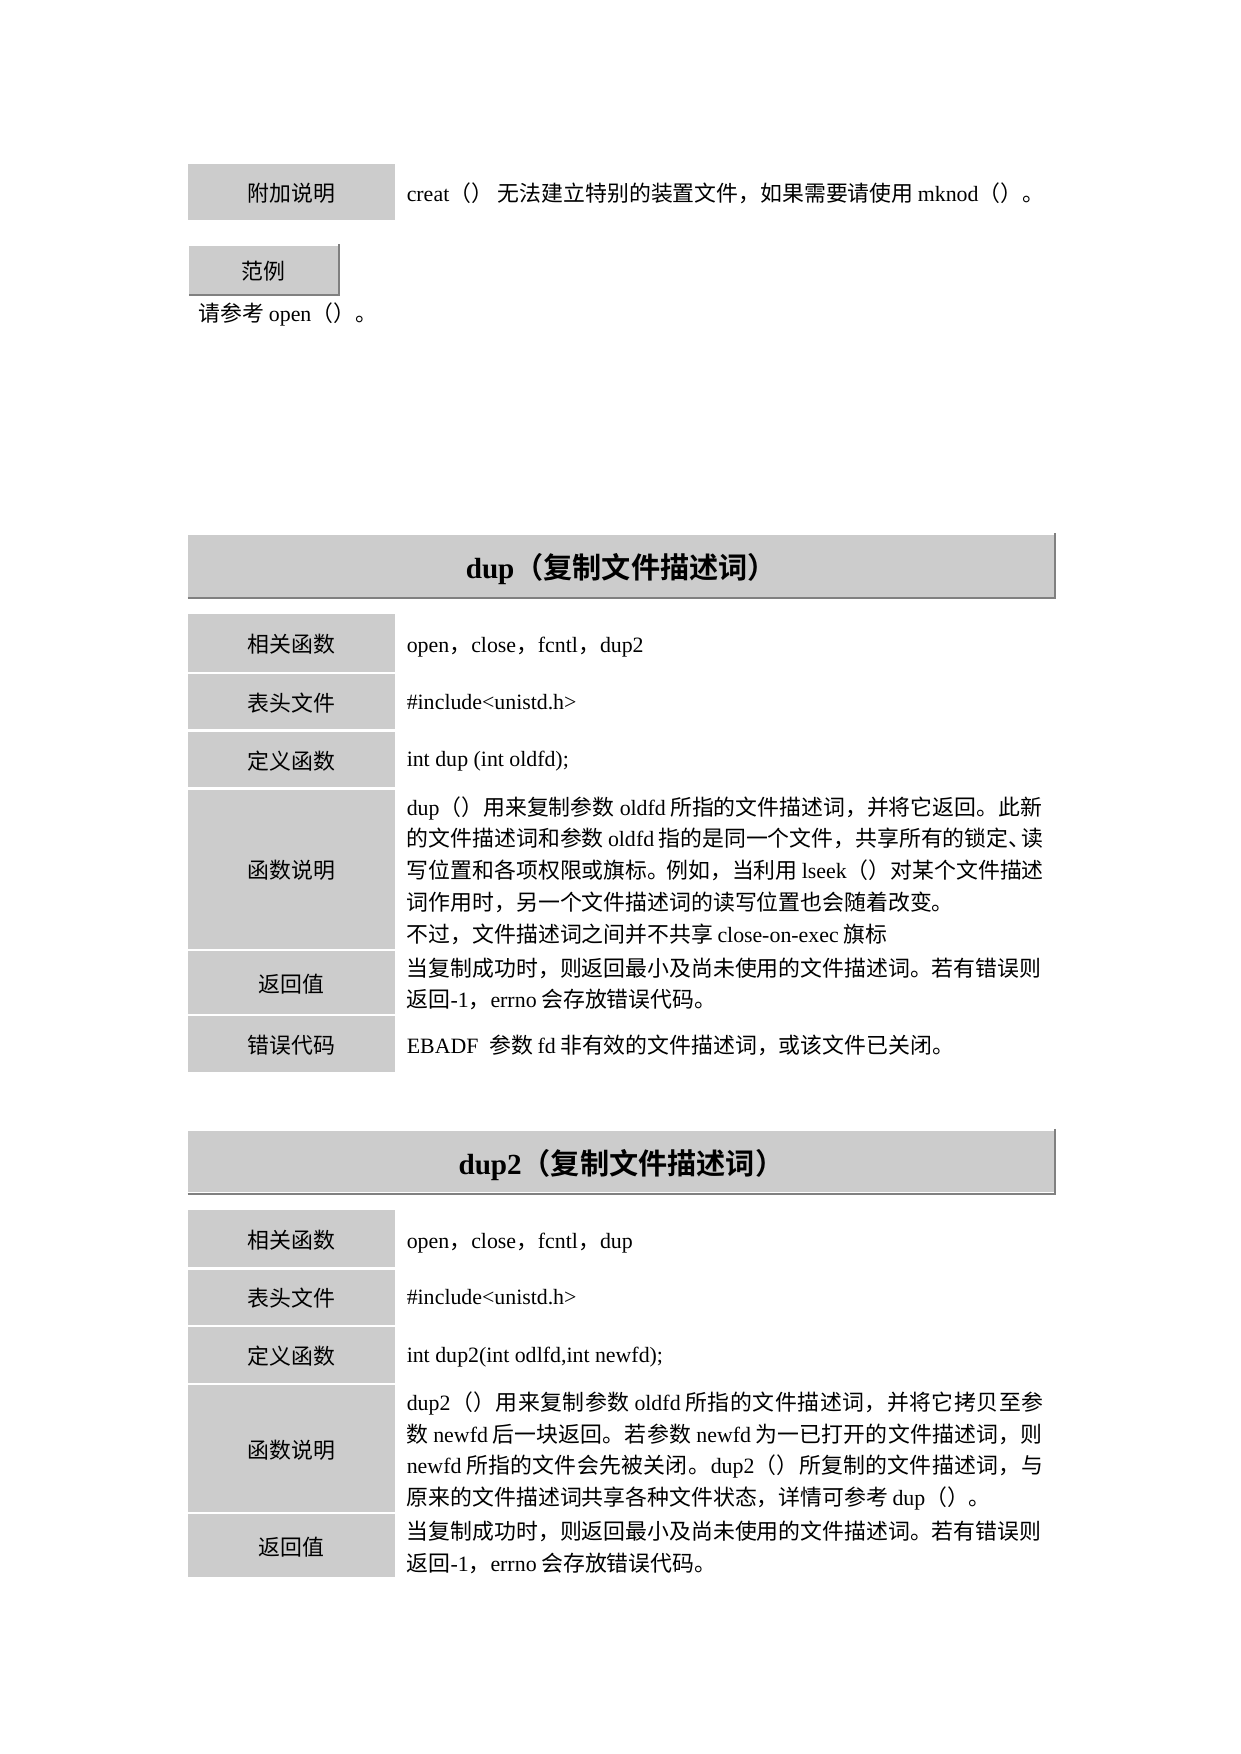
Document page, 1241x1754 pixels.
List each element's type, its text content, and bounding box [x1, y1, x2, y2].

table_cell creat（） 无法建立特别的装置文件，如果需要请使用mknod（）。 [395, 162, 1055, 220]
table_cell [188, 1072, 1055, 1096]
table_cell 错误代码 [188, 1016, 395, 1072]
table_cell [188, 220, 1055, 244]
table_cell dup2（）用来复制参数oldfd所指的文件描述词，并将它拷贝至参数newfd后一块返回。若参数newfd为一已打开的文件描述词，则newfd所指的文件会先被关闭。dup2（）所复制的文件描述词，与原来的文件描述词共享各种文件状态，详情可参考dup（）。 [395, 1383, 1055, 1512]
table_cell 函数说明 [188, 1385, 395, 1512]
table_cell 表头文件 [188, 1270, 395, 1325]
table_cell 相关函数 [188, 614, 395, 672]
table_cell int dup2(int odlfd,int newfd); [395, 1325, 1055, 1383]
table_cell 当复制成功时，则返回最小及尚未使用的文件描述词。若有错误则返回-1，errno会存放错误代码。 [395, 949, 1055, 1014]
table_cell 函数说明 [188, 790, 395, 949]
table_cell [340, 244, 1055, 294]
table_cell open，close，fcntl，dup2 [395, 614, 1055, 672]
table_cell 定义函数 [188, 1327, 395, 1383]
table_cell EBADF 参数fd非有效的文件描述词，或该文件已关闭。 [395, 1014, 1055, 1072]
table_cell 定义函数 [188, 732, 395, 787]
table_header dup（复制文件描述词） [188, 535, 1054, 597]
table_cell dup（）用来复制参数oldfd所指的文件描述词，并将它返回。此新的文件描述词和参数oldfd指的是同一个文件，共享所有的锁定、读写位置和各项权限或旗标。例如，当利用lseek（）对某个文件描述词作用时，另一个文件描述词的读写位置也会随着改变。 不过，文件描述词之间并不共享close-on-exec旗标 [395, 788, 1055, 949]
table_cell 返回值 [188, 1514, 395, 1577]
table_cell #include<unistd.h> [395, 672, 1055, 729]
table_cell 请参考open（）。 [188, 294, 1055, 371]
table_cell 表头文件 [188, 674, 395, 729]
table_cell 范例 [189, 246, 338, 294]
table_cell 当复制成功时，则返回最小及尚未使用的文件描述词。若有错误则返回-1，errno会存放错误代码。 [395, 1512, 1055, 1577]
table_cell 相关函数 [188, 1210, 395, 1267]
table_cell [188, 1195, 1055, 1209]
table_cell 返回值 [188, 951, 395, 1014]
table_cell #include<unistd.h> [395, 1268, 1055, 1325]
table_header dup2（复制文件描述词） [188, 1131, 1054, 1192]
table_cell [188, 599, 1055, 614]
table_cell 附加说明 [188, 164, 395, 220]
table_cell open，close，fcntl，dup [395, 1210, 1055, 1267]
table_cell int dup (int oldfd); [395, 730, 1055, 787]
